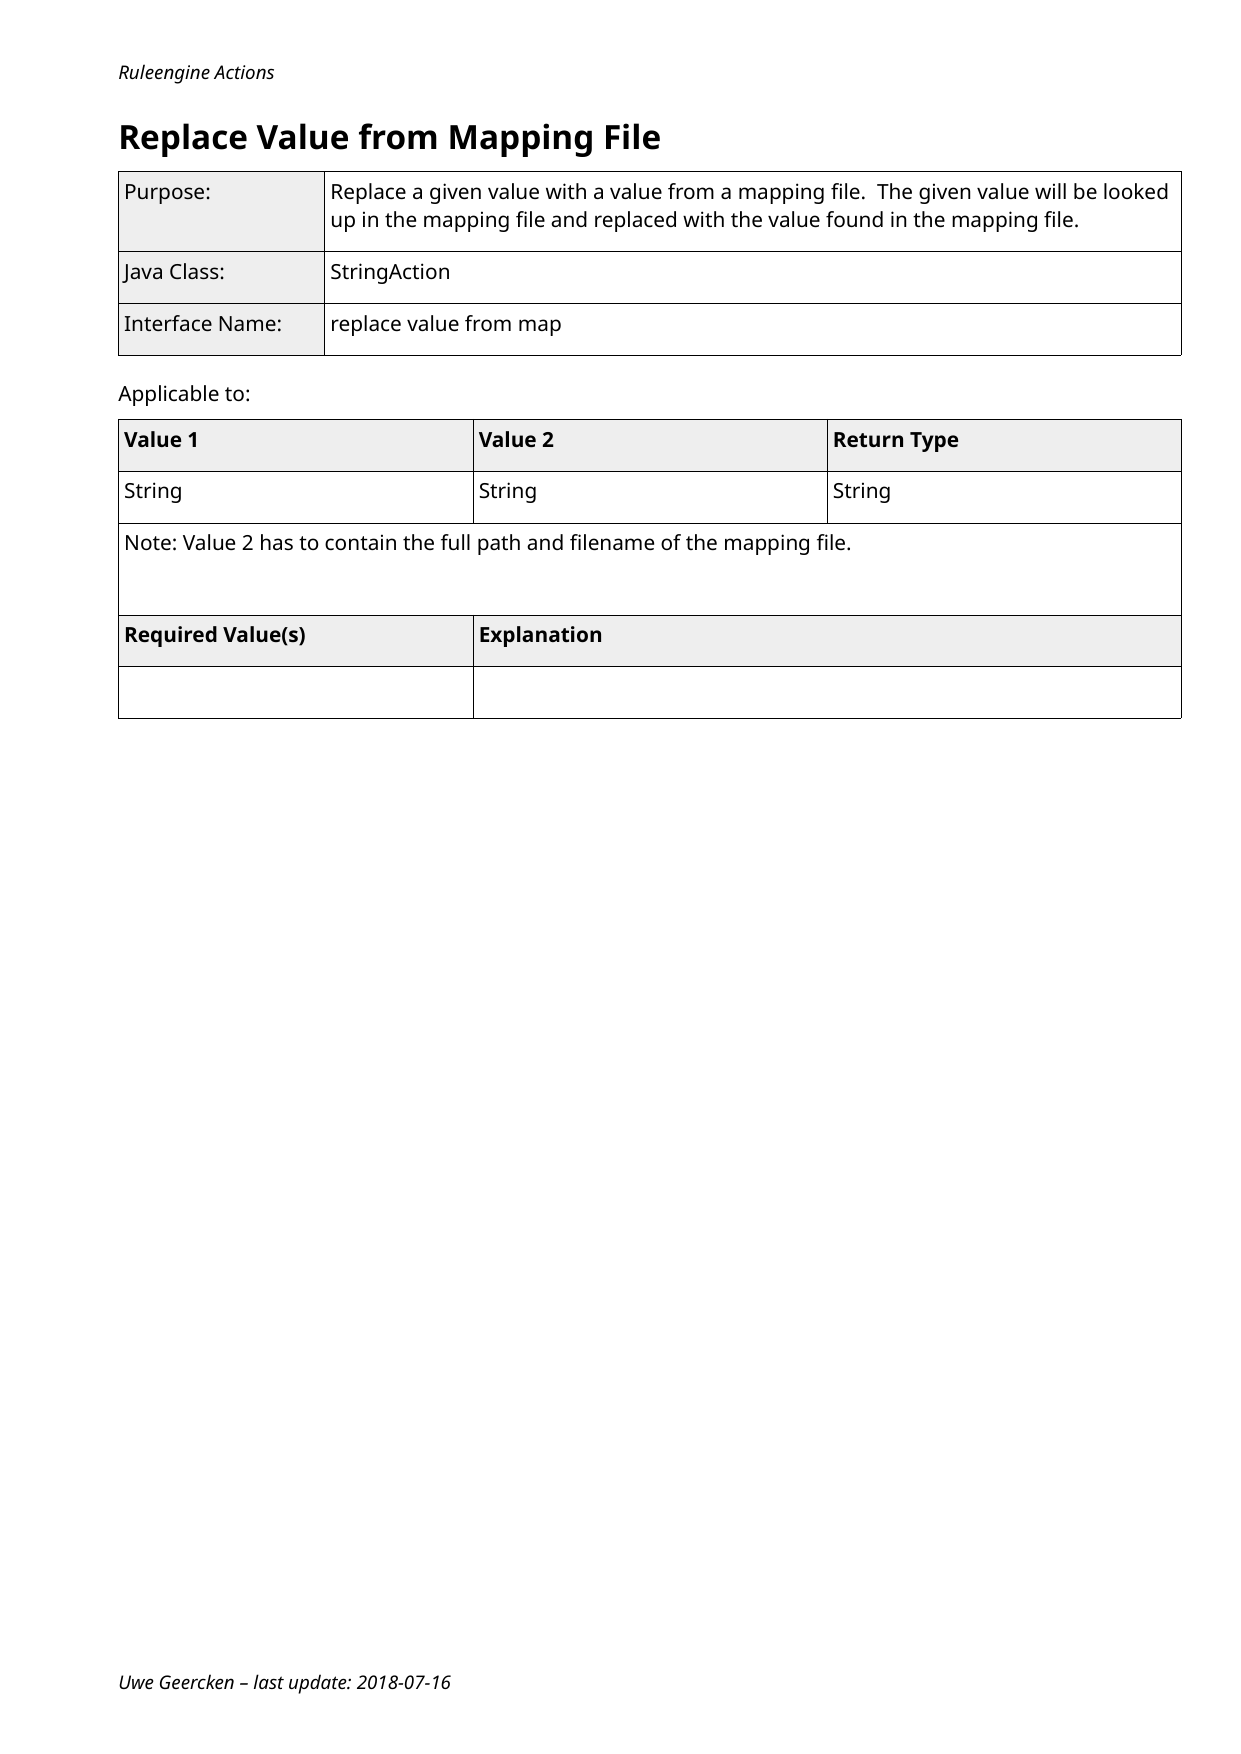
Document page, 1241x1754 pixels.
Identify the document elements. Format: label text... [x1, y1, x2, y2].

table_cell Required Value(s) [119, 616, 473, 666]
table_header Value 1 [119, 420, 473, 471]
table_cell String [119, 472, 473, 522]
table_cell String [828, 472, 1181, 522]
table_cell [474, 667, 1181, 718]
table_cell StringAction [325, 252, 1181, 303]
table_header Return Type [828, 420, 1181, 471]
table_cell Explanation [474, 616, 1181, 666]
table_header Value 2 [474, 420, 827, 471]
table_cell Java Class: [119, 252, 324, 303]
text Replace Value from Mapping File [118, 114, 1181, 159]
table_cell Note: Value 2 has to contain the full path and filename of the mapping file. [119, 524, 1181, 614]
table_header Purpose: [119, 172, 324, 251]
table_cell [119, 667, 473, 718]
table_header Replace a given value with a value from a mapping file. The given value will be looked up in the mapping file and replaced with the value found in the mapping file. [325, 172, 1181, 251]
table_cell replace value from map [325, 304, 1181, 355]
table_cell String [474, 472, 827, 522]
table_cell Interface Name: [119, 304, 324, 355]
text Applicable to: [118, 379, 1181, 407]
